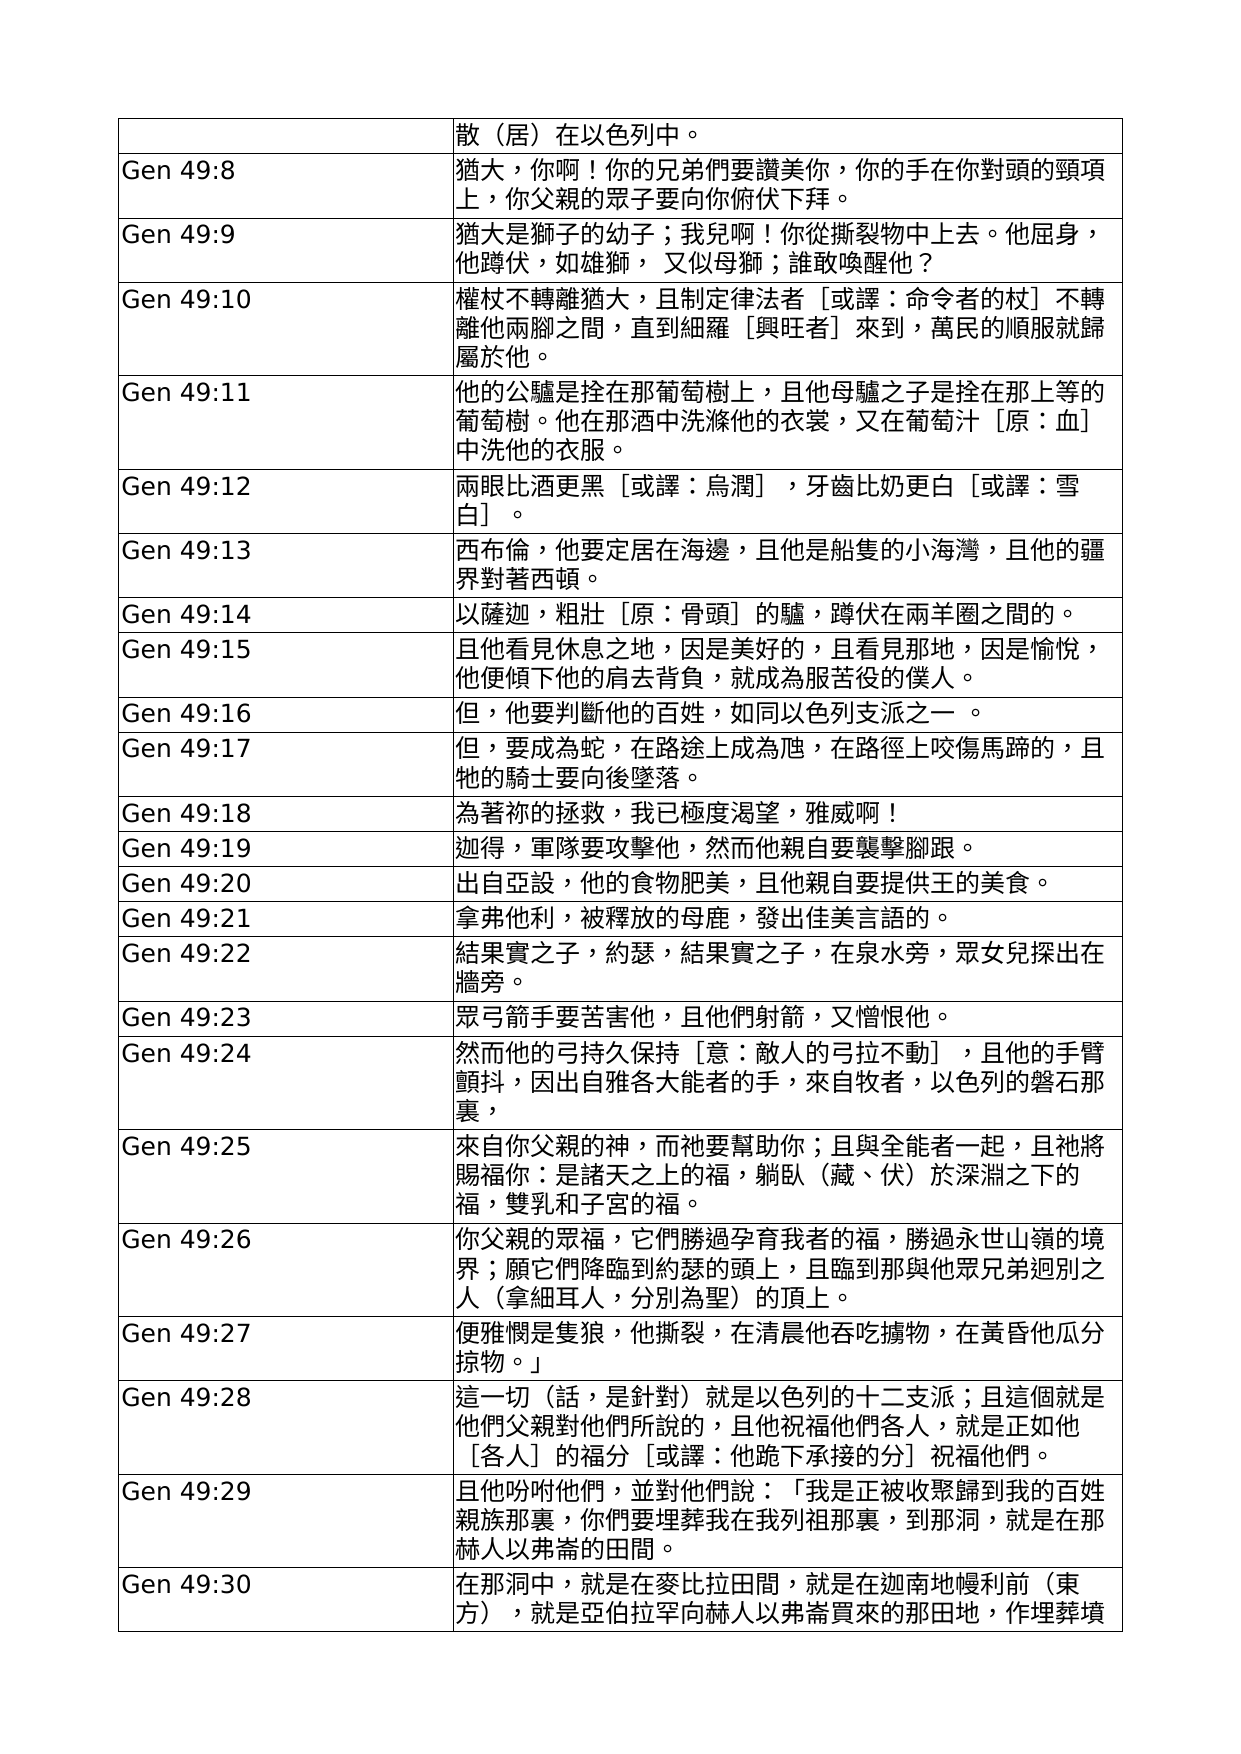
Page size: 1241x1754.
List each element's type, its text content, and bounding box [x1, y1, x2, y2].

table_cell Gen 49:14 [119, 598, 453, 632]
table_cell 為著祢的拯救，我已極度渴望，雅威啊！ [454, 797, 1122, 831]
table_cell [119, 119, 453, 153]
table_cell Gen 49:20 [119, 867, 453, 901]
table_cell 西布倫，他要定居在海邊，且他是船隻的小海灣，且他的疆界對著西頓。 [454, 534, 1122, 597]
table_cell Gen 49:10 [119, 283, 453, 375]
table_cell Gen 49:30 [119, 1568, 453, 1631]
table_cell Gen 49:13 [119, 534, 453, 597]
table_cell 權杖不轉離猶大，且制定律法者［或譯：命令者的杖］不轉離他兩腳之間，直到細羅［興旺者］來到，萬民的順服就歸屬於他。 [454, 283, 1122, 375]
table_cell Gen 49:18 [119, 797, 453, 831]
table_cell Gen 49:12 [119, 470, 453, 533]
table_cell Gen 49:11 [119, 376, 453, 469]
table_cell Gen 49:27 [119, 1317, 453, 1380]
table_cell 然而他的弓持久保持［意：敵人的弓拉不動］，且他的手臂顫抖，因出自雅各大能者的手，來自牧者，以色列的磐石那裏， [454, 1037, 1122, 1129]
table_cell 迦得，軍隊要攻擊他，然而他親自要襲擊腳跟。 [454, 832, 1122, 866]
table_cell Gen 49:8 [119, 154, 453, 217]
table_cell 出自亞設，他的食物肥美，且他親自要提供王的美食。 [454, 867, 1122, 901]
table_cell 眾弓箭手要苦害他，且他們射箭，又憎恨他。 [454, 1002, 1122, 1036]
table_cell Gen 49:21 [119, 902, 453, 936]
table_cell Gen 49:29 [119, 1475, 453, 1567]
table_cell 這一切（話，是針對）就是以色列的十二支派；且這個就是他們父親對他們所說的，且他祝福他們各人，就是正如他［各人］的福分［或譯：他跪下承接的分］祝福他們。 [454, 1381, 1122, 1474]
table_cell Gen 49:24 [119, 1037, 453, 1129]
table_cell 但，他要判斷他的百姓，如同以色列支派之一 。 [454, 698, 1122, 732]
table_cell 散（居）在以色列中。 [454, 119, 1122, 153]
table_cell 拿弗他利，被釋放的母鹿，發出佳美言語的。 [454, 902, 1122, 936]
table_cell Gen 49:9 [119, 219, 453, 282]
table_cell Gen 49:25 [119, 1130, 453, 1223]
table_cell Gen 49:16 [119, 698, 453, 732]
table_cell 兩眼比酒更黑［或譯：烏潤］，牙齒比奶更白［或譯：雪白］。 [454, 470, 1122, 533]
table_cell 猶大，你啊！你的兄弟們要讚美你，你的手在你對頭的頸項上，你父親的眾子要向你俯伏下拜。 [454, 154, 1122, 217]
table_cell Gen 49:17 [119, 733, 453, 796]
table_cell Gen 49:23 [119, 1002, 453, 1036]
table_cell 以薩迦，粗壯［原：骨頭］的驢，蹲伏在兩羊圈之間的。 [454, 598, 1122, 632]
table_cell Gen 49:26 [119, 1224, 453, 1316]
table_cell 來自你父親的神，而祂要幫助你；且與全能者一起，且祂將賜福你：是諸天之上的福，躺臥（藏、伏）於深淵之下的福，雙乳和子宮的福。 [454, 1130, 1122, 1223]
table_cell 且他看見休息之地，因是美好的，且看見那地，因是愉悅，他便傾下他的肩去背負，就成為服苦役的僕人。 [454, 633, 1122, 697]
table_cell Gen 49:22 [119, 937, 453, 1001]
table_cell Gen 49:19 [119, 832, 453, 866]
table_cell 且他吩咐他們，並對他們說：「我是正被收聚歸到我的百姓親族那裏，你們要埋葬我在我列祖那裏，到那洞，就是在那赫人以弗崙的田間。 [454, 1475, 1122, 1567]
table_cell 在那洞中，就是在麥比拉田間，就是在迦南地幔利前（東方），就是亞伯拉罕向赫人以弗崙買來的那田地，作埋葬墳 [454, 1568, 1122, 1631]
table_cell 猶大是獅子的幼子；我兒啊！你從撕裂物中上去。他屈身，他蹲伏，如雄獅， 又似母獅；誰敢喚醒他？ [454, 219, 1122, 282]
table_cell 結果實之子，約瑟，結果實之子，在泉水旁，眾女兒探出在牆旁。 [454, 937, 1122, 1001]
table_cell Gen 49:15 [119, 633, 453, 697]
table_cell 他的公驢是拴在那葡萄樹上，且他母驢之子是拴在那上等的葡萄樹。他在那酒中洗滌他的衣裳，又在葡萄汁［原：血］中洗他的衣服。 [454, 376, 1122, 469]
table_cell Gen 49:28 [119, 1381, 453, 1474]
table_cell 便雅憫是隻狼，他撕裂，在清晨他吞吃擄物，在黃昏他瓜分掠物。」 [454, 1317, 1122, 1380]
table_cell 但，要成為蛇，在路途上成為虺，在路徑上咬傷馬蹄的，且牠的騎士要向後墜落。 [454, 733, 1122, 796]
table_cell 你父親的眾福，它們勝過孕育我者的福，勝過永世山嶺的境界；願它們降臨到約瑟的頭上，且臨到那與他眾兄弟迥別之人（拿細耳人，分別為聖）的頂上。 [454, 1224, 1122, 1316]
